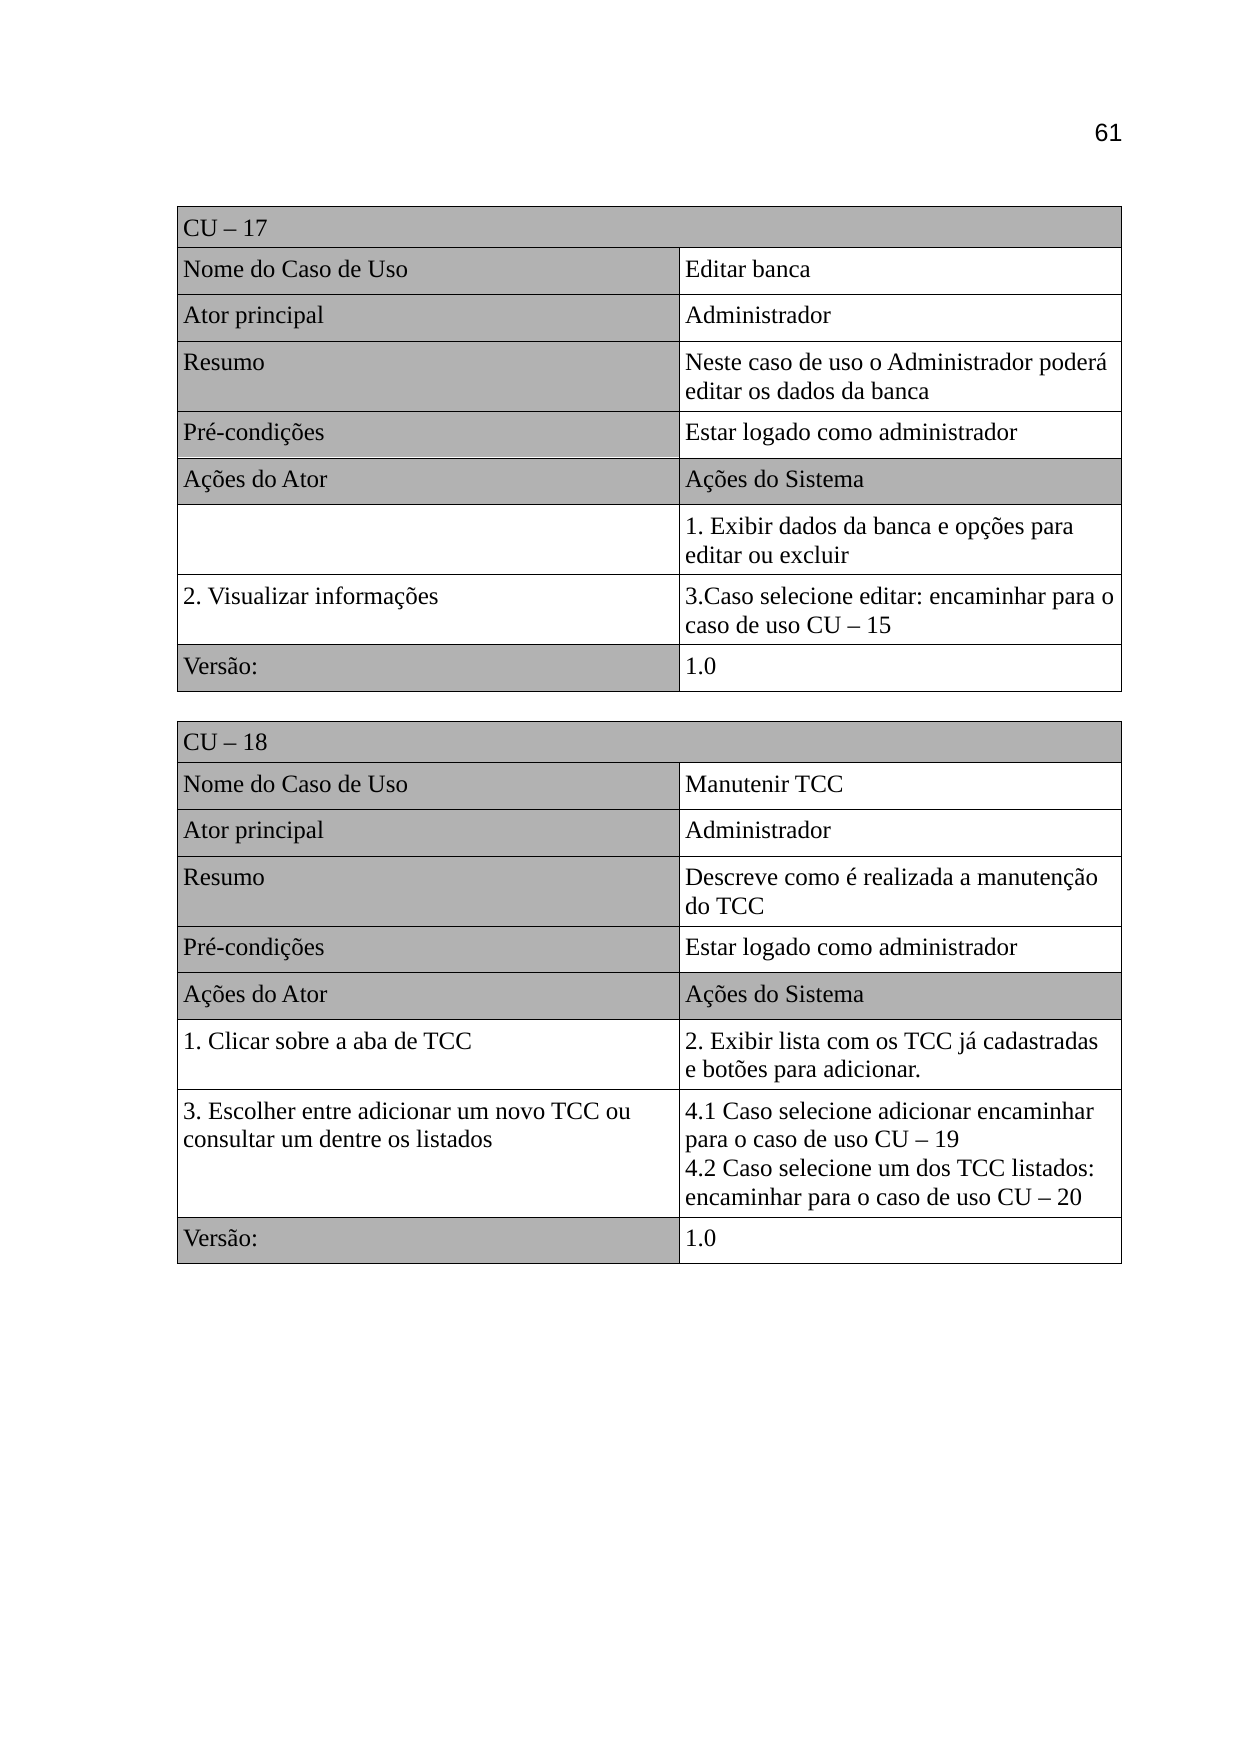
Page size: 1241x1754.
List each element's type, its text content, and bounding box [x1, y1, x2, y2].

table_cell Estar logado como administrador [680, 412, 1121, 457]
table_cell Nome do Caso de Uso [178, 248, 679, 294]
table_cell Editar banca [680, 248, 1121, 294]
table_cell 2. Exibir lista com os TCC já cadastradas e botões para adicionar. [680, 1020, 1121, 1089]
table_cell Neste caso de uso o Administrador poderá editar os dados da banca [680, 342, 1121, 411]
table_cell Ações do Sistema [680, 459, 1121, 504]
table_cell Ações do Sistema [680, 973, 1121, 1019]
table_cell Ações do Ator [178, 973, 679, 1019]
table_cell Pré-condições [178, 927, 679, 972]
table_cell [178, 505, 679, 574]
table_cell 1. Clicar sobre a aba de TCC [178, 1020, 679, 1089]
table_header CU – 18 [178, 722, 1121, 762]
table_cell 2. Visualizar informações [178, 575, 679, 644]
table_cell Ator principal [178, 810, 679, 856]
table_cell Administrador [680, 295, 1121, 341]
table_cell 3.Caso selecione editar: encaminhar para o caso de uso CU – 15 [680, 575, 1121, 644]
table_cell Ator principal [178, 295, 679, 341]
table_cell 4.1 Caso selecione adicionar encaminhar para o caso de uso CU – 19 4.2 Caso selecione um dos TCC listados: encaminhar para o caso de uso CU – 20 [680, 1090, 1121, 1217]
table_cell Estar logado como administrador [680, 927, 1121, 972]
table_cell 1. Exibir dados da banca e opções para editar ou excluir [680, 505, 1121, 574]
table_cell Pré-condições [178, 412, 679, 457]
table_cell Resumo [178, 857, 679, 926]
table_cell Manutenir TCC [680, 763, 1121, 809]
table_cell 1.0 [680, 645, 1121, 691]
table_cell Ações do Ator [178, 459, 679, 504]
table_cell Descreve como é realizada a manutenção do TCC [680, 857, 1121, 926]
table_cell Versão: [178, 1218, 679, 1263]
table_cell 3. Escolher entre adicionar um novo TCC ou consultar um dentre os listados [178, 1090, 679, 1217]
table_cell Versão: [178, 645, 679, 691]
table_header CU – 17 [178, 207, 1121, 247]
table_cell Nome do Caso de Uso [178, 763, 679, 809]
table_cell Resumo [178, 342, 679, 411]
table_cell 1.0 [680, 1218, 1121, 1263]
table_cell Administrador [680, 810, 1121, 856]
